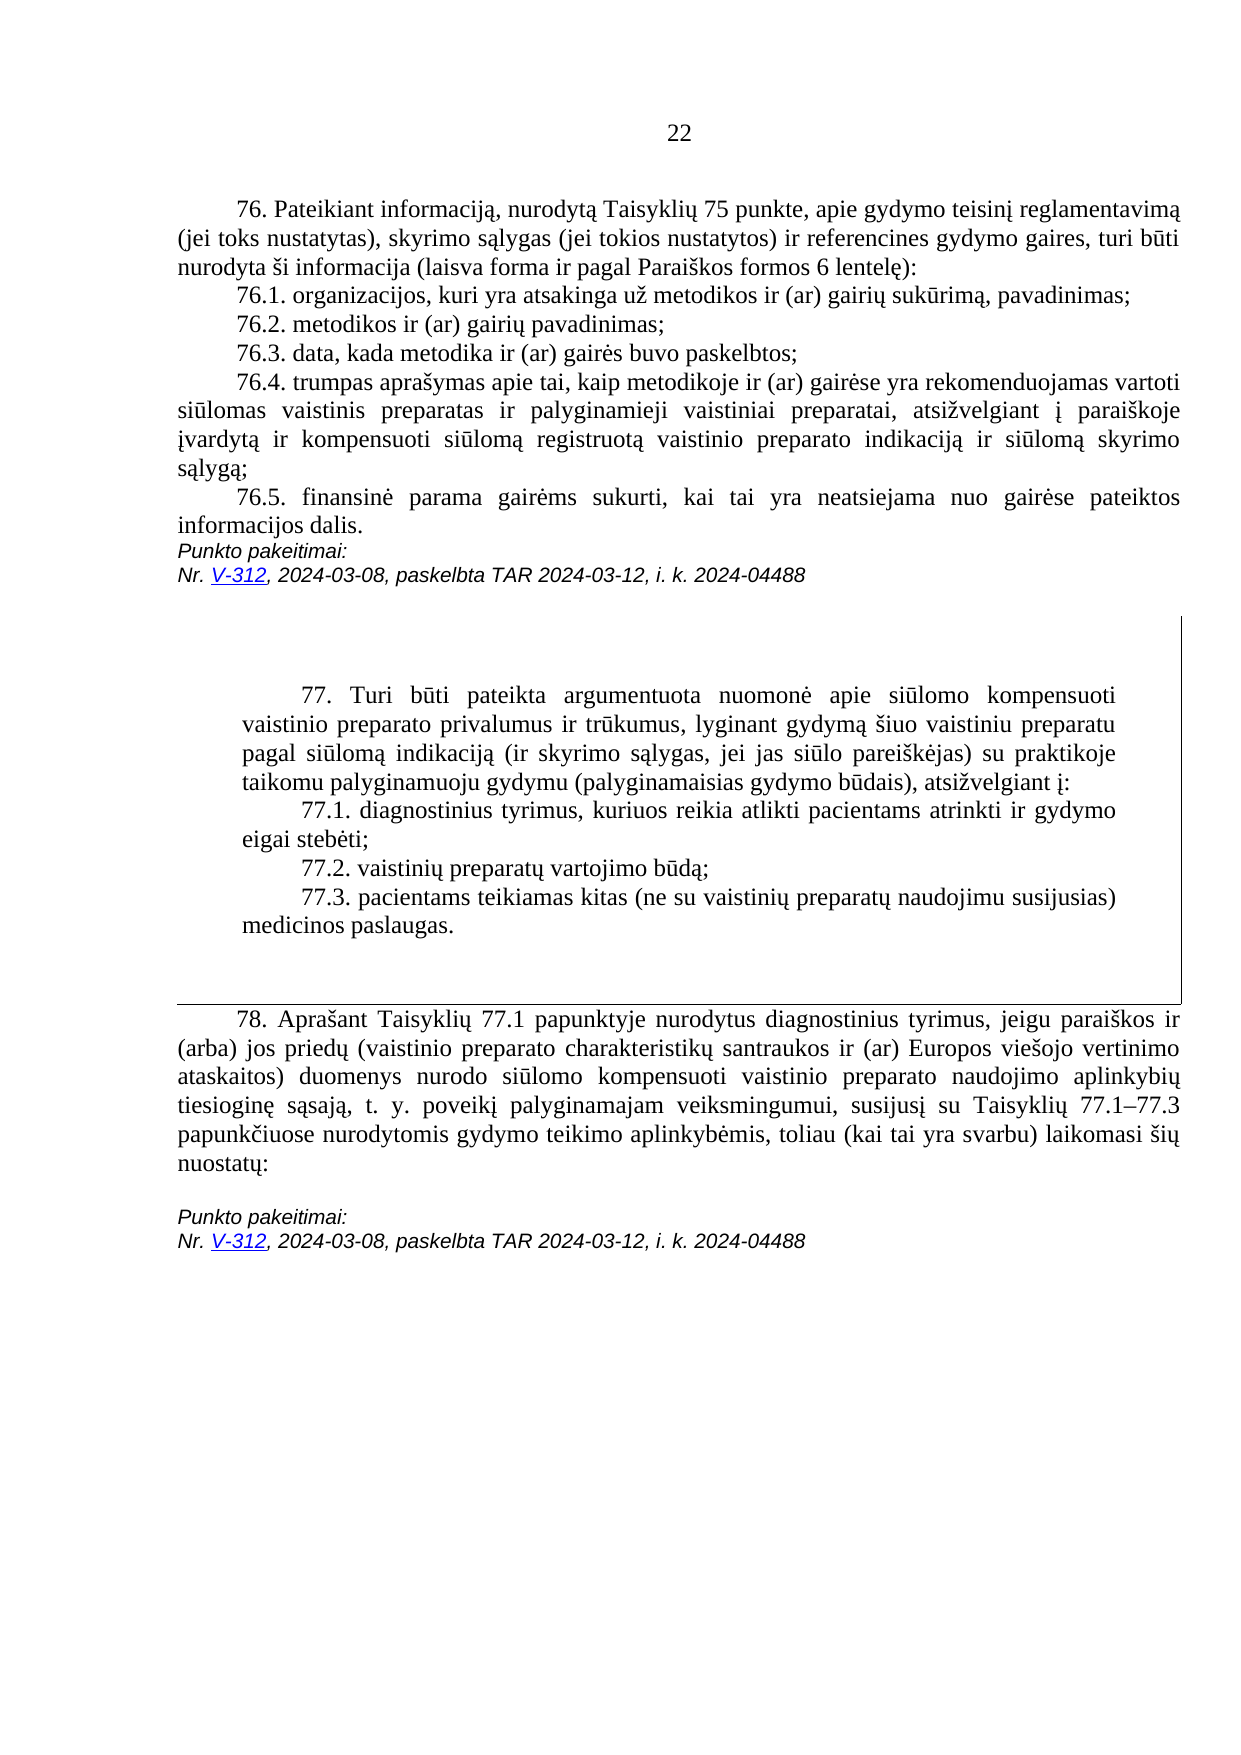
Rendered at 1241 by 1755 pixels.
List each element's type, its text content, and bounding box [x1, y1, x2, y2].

text 76.5. finansinė parama gairėms sukurti, kai tai yra neatsiejama nuo gairėse pateiktos informacijos dalis. [177, 482, 1181, 539]
text 77. Turi būti pateikta argumentuota nuomonė apie siūlomo kompensuoti vaistinio preparato privalumus ir trūkumus, lyginant gydymą šiuo vaistiniu preparatu pagal siūlomą indikaciją (ir skyrimo sąlygas, jei jas siūlo pareiškėjas) su praktikoje taikomu palyginamuoju gydymu (palyginamaisias gydymo būdais), atsižvelgiant į: [177, 616, 1181, 796]
text Nr. V-312, 2024-03-08, paskelbta TAR 2024-03-12, i. k. 2024-04488 [177, 1229, 1181, 1253]
text 76.3. data, kada metodika ir (ar) gairės buvo paskelbtos; [177, 338, 1181, 367]
text 78. Aprašant Taisyklių 77.1 papunktyje nurodytus diagnostinius tyrimus, jeigu paraiškos ir (arba) jos priedų (vaistinio preparato charakteristikų santraukos ir (ar) Europos viešojo vertinimo ataskaitos) duomenys nurodo siūlomo kompensuoti vaistinio preparato naudojimo aplinkybių tiesioginę sąsają, t. y. poveikį palyginamajam veiksmingumui, susijusį su Taisyklių 77.1–77.3 papunkčiuose nurodytomis gydymo teikimo aplinkybėmis, toliau (kai tai yra svarbu) laikomasi šių nuostatų: [177, 1004, 1181, 1176]
text Punkto pakeitimai: [177, 1205, 1181, 1229]
text Punkto pakeitimai: [177, 539, 1181, 563]
text 76.2. metodikos ir (ar) gairių pavadinimas; [177, 309, 1181, 338]
text 77.2. vaistinių preparatų vartojimo būdą; [177, 853, 1181, 882]
text 76.1. organizacijos, kuri yra atsakinga už metodikos ir (ar) gairių sukūrimą, pavadinimas; [177, 281, 1181, 309]
text Nr. V-312, 2024-03-08, paskelbta TAR 2024-03-12, i. k. 2024-04488 [177, 563, 1181, 587]
text 77.1. diagnostinius tyrimus, kuriuos reikia atlikti pacientams atrinkti ir gydymo eigai stebėti; [177, 796, 1181, 853]
text 77.3. pacientams teikiamas kitas (ne su vaistinių preparatų naudojimu susijusias) medicinos paslaugas. [177, 882, 1181, 1004]
text 76. Pateikiant informaciją, nurodytą Taisyklių 75 punkte, apie gydymo teisinį reglamentavimą (jei toks nustatytas), skyrimo sąlygas (jei tokios nustatytos) ir referencines gydymo gaires, turi būti nurodyta ši informacija (laisva forma ir pagal Paraiškos formos 6 lentelę): [177, 194, 1181, 281]
text 76.4. trumpas aprašymas apie tai, kaip metodikoje ir (ar) gairėse yra rekomenduojamas vartoti siūlomas vaistinis preparatas ir palyginamieji vaistiniai preparatai, atsižvelgiant į paraiškoje įvardytą ir kompensuoti siūlomą registruotą vaistinio preparato indikaciją ir siūlomą skyrimo sąlygą; [177, 367, 1181, 482]
